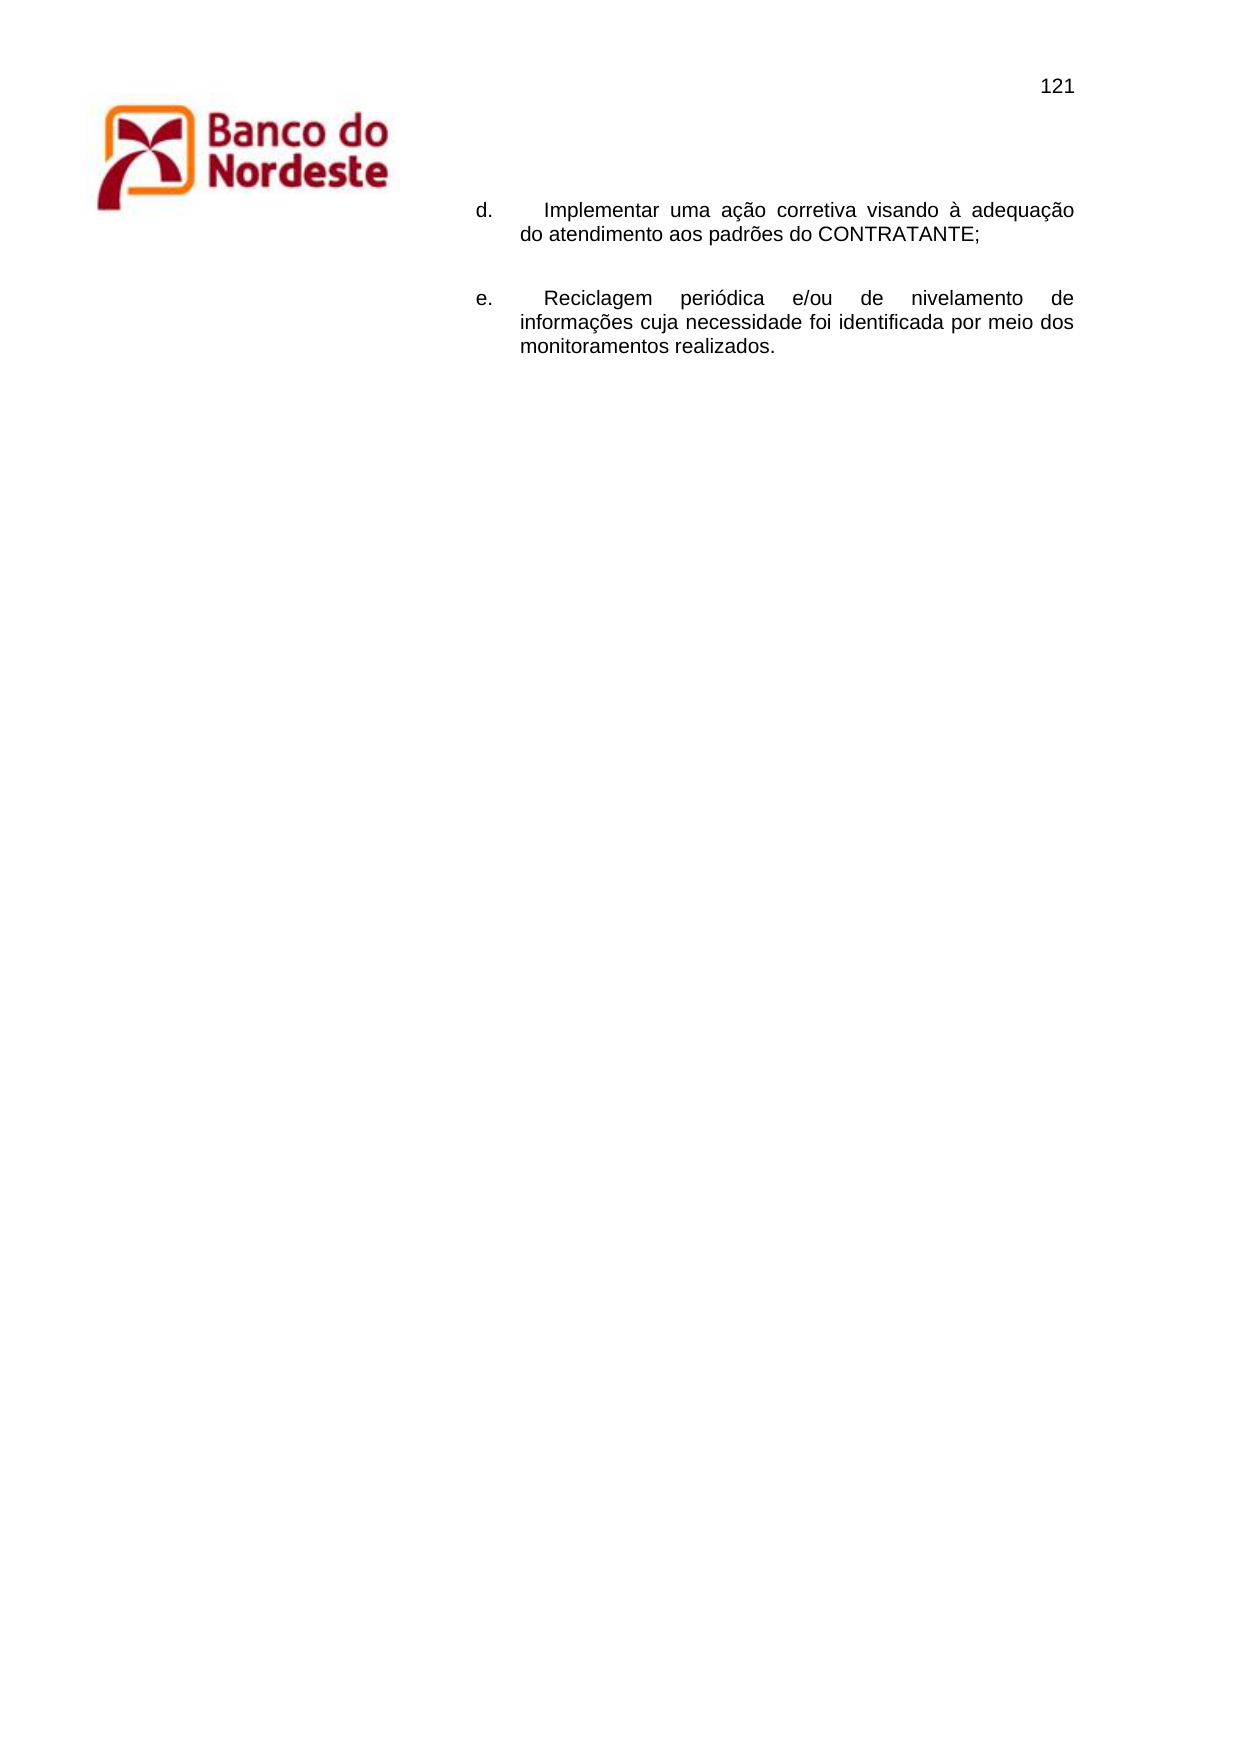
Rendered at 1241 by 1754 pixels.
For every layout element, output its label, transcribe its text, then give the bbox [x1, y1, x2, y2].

list Implementar uma ação corretiva visando à adequação do atendimento aos padrões do CONTRATANTE; [476, 198, 1075, 246]
picture [85, 93, 396, 220]
list Reciclagem periódica e/ou de nivelamento de informações cuja necessidade foi identificada por meio dos monitoramentos realizados. [476, 286, 1075, 358]
